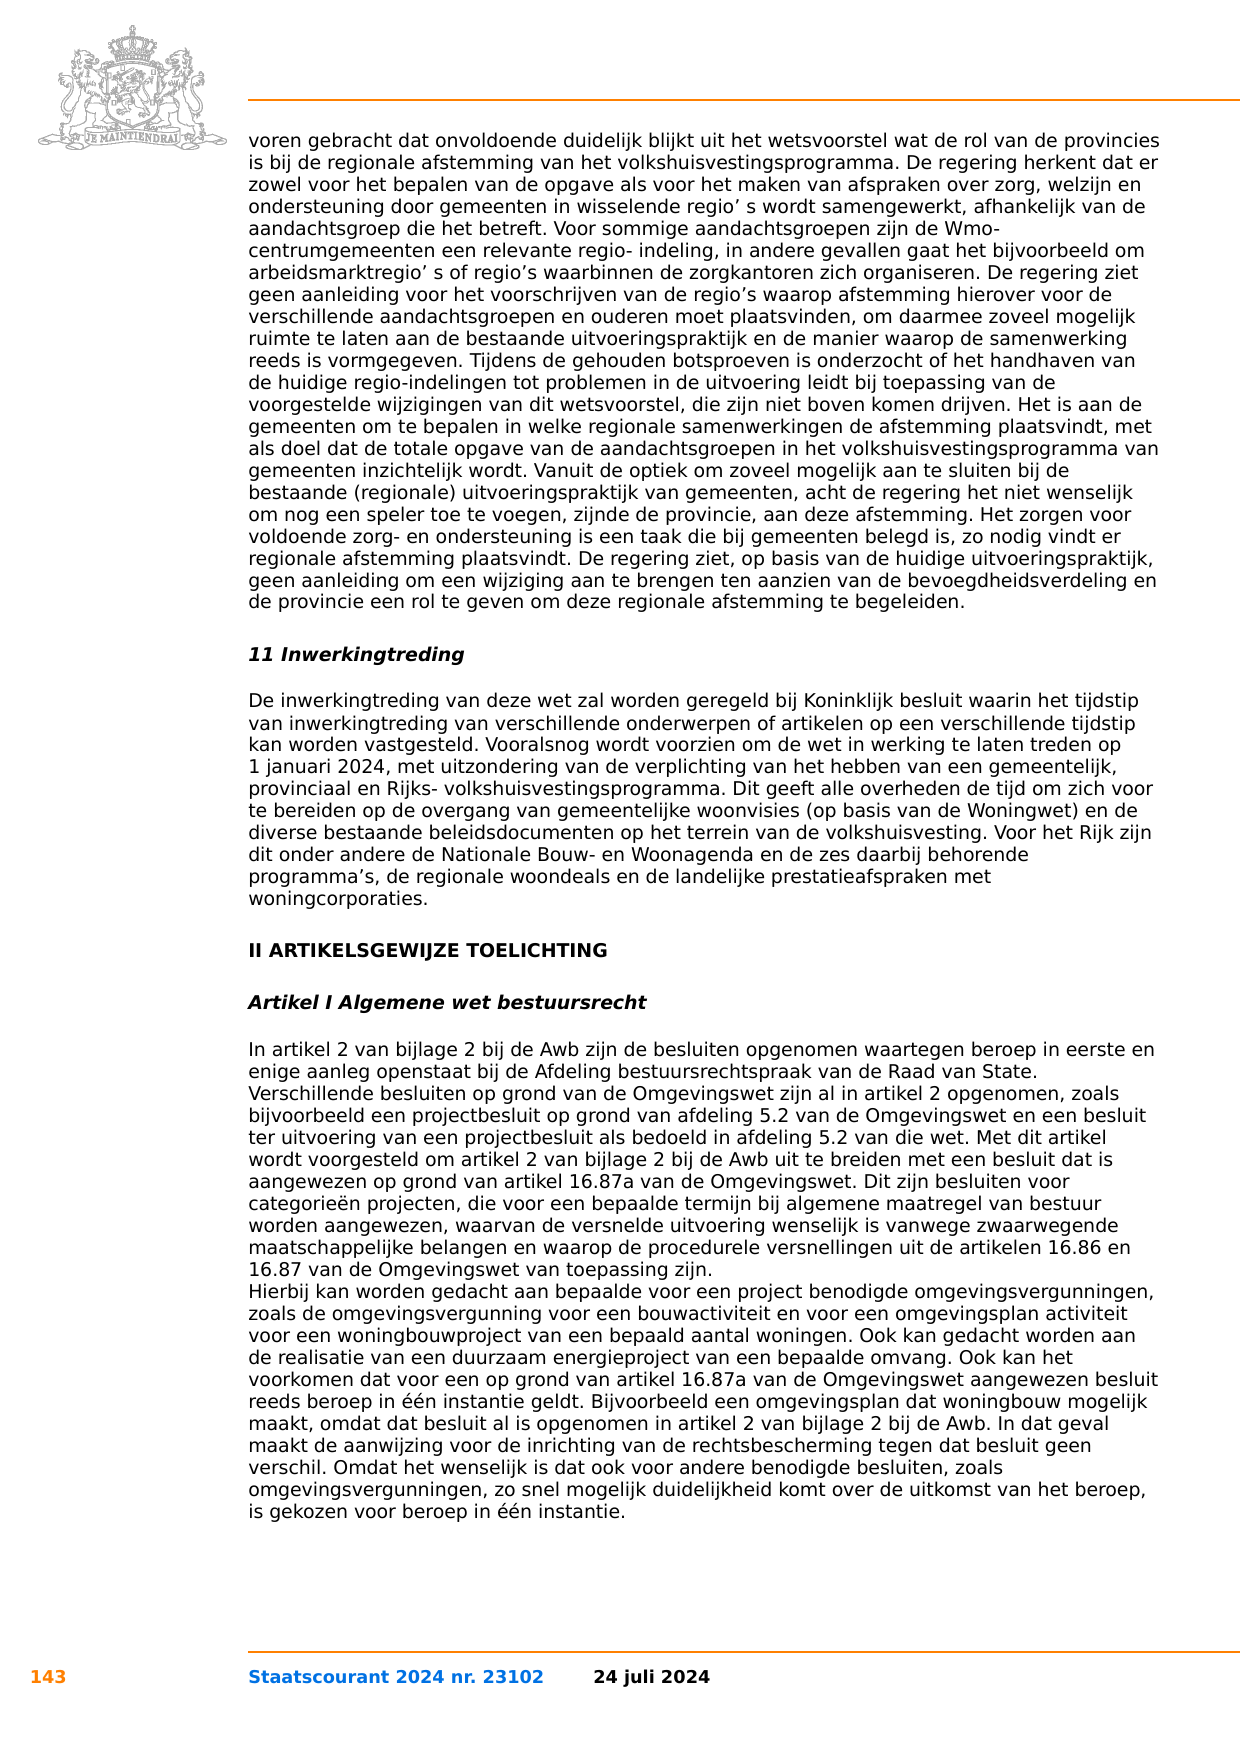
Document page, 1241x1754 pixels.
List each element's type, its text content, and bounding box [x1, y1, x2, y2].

subtitle Artikel I Algemene wet bestuursrecht [248, 992, 1163, 1014]
subtitle II ARTIKELSGEWIJZE TOELICHTING [248, 940, 1163, 962]
text In artikel 2 van bijlage 2 bij de Awb zijn de besluiten opgenomen waartegen beroep in eerste en enige aanleg openstaat bij de Afdeling bestuursrechtspraak van de Raad van State. Verschillende besluiten op grond van de Omgevingswet zijn al in artikel 2 opgenomen, zoals bijvoorbeeld een projectbesluit op grond van afdeling 5.2 van de Omgevingswet en een besluit ter uitvoering van een projectbesluit als bedoeld in afdeling 5.2 van die wet. Met dit artikel wordt voorgesteld om artikel 2 van bijlage 2 bij de Awb uit te breiden met een besluit dat is aangewezen op grond van artikel 16.87a van de Omgevingswet. Dit zijn besluiten voor categorieën projecten, die voor een bepaalde termijn bij algemene maatregel van bestuur worden aangewezen, waarvan de versnelde uitvoering wenselijk is vanwege zwaarwegende maatschappelijke belangen en waarop de procedurele versnellingen uit de artikelen 16.86 en 16.87 van de Omgevingswet van toepassing zijn. [248, 1039, 1163, 1281]
text De inwerkingtreding van deze wet zal worden geregeld bij Koninklijk besluit waarin het tijdstip van inwerkingtreding van verschillende onderwerpen of artikelen op een verschillende tijdstip kan worden vastgesteld. Vooralsnog wordt voorzien om de wet in werking te laten treden op 1 januari 2024, met uitzondering van de verplichting van het hebben van een gemeentelijk, provinciaal en Rijks- volkshuisvestingsprogramma. Dit geeft alle overheden de tijd om zich voor te bereiden op de overgang van gemeentelijke woonvisies (op basis van de Woningwet) en de diverse bestaande beleidsdocumenten op het terrein van de volkshuisvesting. Voor het Rijk zijn dit onder andere de Nationale Bouw- en Woonagenda en de zes daarbij behorende programma’s, de regionale woondeals en de landelijke prestatieafspraken met woningcorporaties. [248, 690, 1163, 910]
text Hierbij kan worden gedacht aan bepaalde voor een project benodigde omgevingsvergunningen, zoals de omgevingsvergunning voor een bouwactiviteit en voor een omgevingsplan activiteit voor een woningbouwproject van een bepaald aantal woningen. Ook kan gedacht worden aan de realisatie van een duurzaam energieproject van een bepaalde omvang. Ook kan het voorkomen dat voor een op grond van artikel 16.87a van de Omgevingswet aangewezen besluit reeds beroep in één instantie geldt. Bijvoorbeeld een omgevingsplan dat woningbouw mogelijk maakt, omdat dat besluit al is opgenomen in artikel 2 van bijlage 2 bij de Awb. In dat geval maakt de aanwijzing voor de inrichting van de rechtsbescherming tegen dat besluit geen verschil. Omdat het wenselijk is dat ook voor andere benodigde besluiten, zoals omgevingsvergunningen, zo snel mogelijk duidelijkheid komt over de uitkomst van het beroep, is gekozen voor beroep in één instantie. [248, 1281, 1163, 1523]
text voren gebracht dat onvoldoende duidelijk blijkt uit het wetsvoorstel wat de rol van de provincies is bij de regionale afstemming van het volkshuisvestingsprogramma. De regering herkent dat er zowel voor het bepalen van de opgave als voor het maken van afspraken over zorg, welzijn en ondersteuning door gemeenten in wisselende regio’ s wordt samengewerkt, afhankelijk van de aandachtsgroep die het betreft. Voor sommige aandachtsgroepen zijn de Wmo-centrumgemeenten een relevante regio- indeling, in andere gevallen gaat het bijvoorbeeld om arbeidsmarktregio’ s of regio’s waarbinnen de zorgkantoren zich organiseren. De regering ziet geen aanleiding voor het voorschrijven van de regio’s waarop afstemming hierover voor de verschillende aandachtsgroepen en ouderen moet plaatsvinden, om daarmee zoveel mogelijk ruimte te laten aan de bestaande uitvoeringspraktijk en de manier waarop de samenwerking reeds is vormgegeven. Tijdens de gehouden botsproeven is onderzocht of het handhaven van de huidige regio-indelingen tot problemen in de uitvoering leidt bij toepassing van de voorgestelde wijzigingen van dit wetsvoorstel, die zijn niet boven komen drijven. Het is aan de gemeenten om te bepalen in welke regionale samenwerkingen de afstemming plaatsvindt, met als doel dat de totale opgave van de aandachtsgroepen in het volkshuisvestingsprogramma van gemeenten inzichtelijk wordt. Vanuit de optiek om zoveel mogelijk aan te sluiten bij de bestaande (regionale) uitvoeringspraktijk van gemeenten, acht de regering het niet wenselijk om nog een speler toe te voegen, zijnde de provincie, aan deze afstemming. Het zorgen voor voldoende zorg- en ondersteuning is een taak die bij gemeenten belegd is, zo nodig vindt er regionale afstemming plaatsvindt. De regering ziet, op basis van de huidige uitvoeringspraktijk, geen aanleiding om een wijziging aan te brengen ten aanzien van de bevoegdheidsverdeling en de provincie een rol te geven om deze regionale afstemming te begeleiden. [248, 130, 1163, 613]
picture [38, 25, 227, 150]
subtitle 11 Inwerkingtreding [248, 643, 1163, 665]
